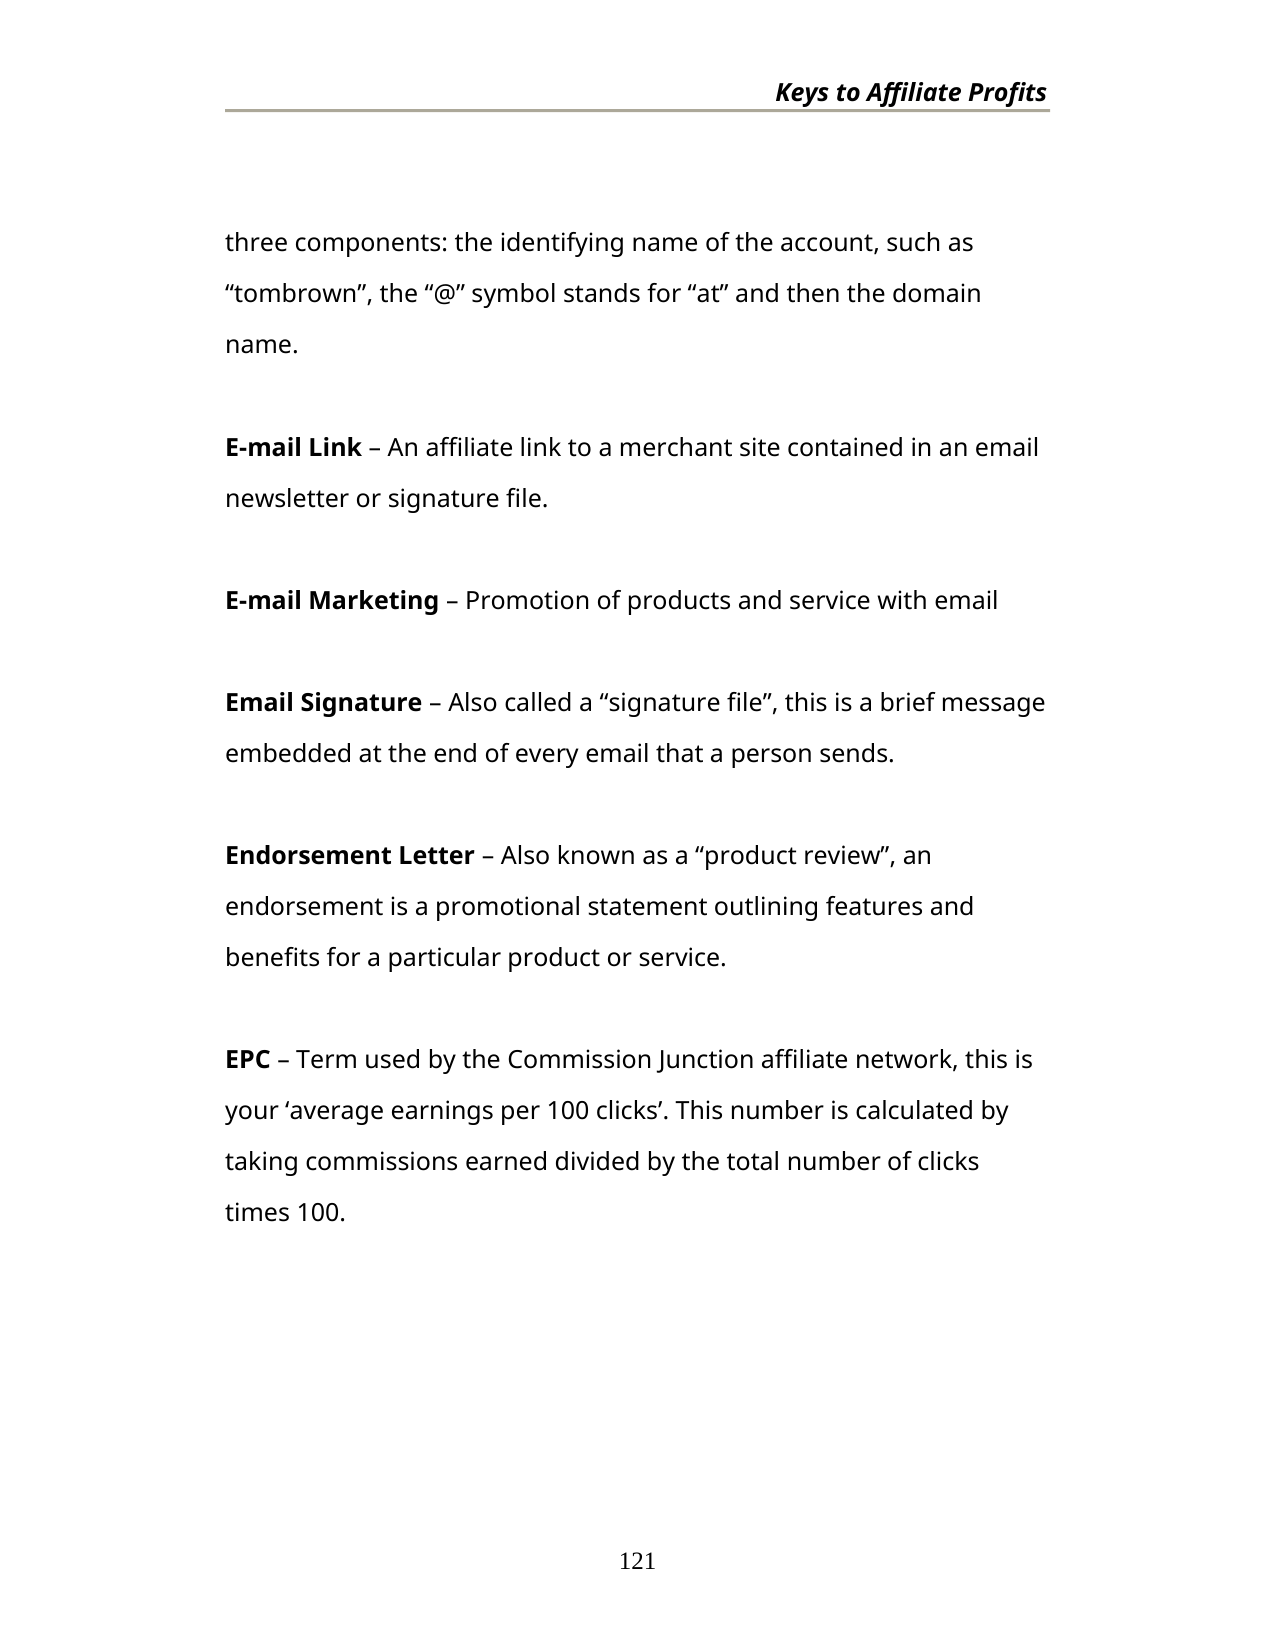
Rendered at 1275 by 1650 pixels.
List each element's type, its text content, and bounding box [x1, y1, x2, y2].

text EPC – Term used by the Commission Junction affiliate network, this is your ‘average earnings per 100 clicks’. This number is calculated by taking commissions earned divided by the total number of clicks times 100. [225, 1042, 1050, 1229]
text Email Signature – Also called a “signature file”, this is a brief message embedded at the end of every email that a person sends. [225, 684, 1050, 769]
text Endorsement Letter – Also known as a “product review”, an endorsement is a promotional statement outlining features and benefits for a particular product or service. [225, 837, 1050, 974]
text three components: the identifying name of the account, such as “tombrown”, the “@” symbol stands for “at” and then the domain name. [225, 225, 1050, 361]
text E-mail Link – An affiliate link to a merchant site contained in an email newsletter or signature file. [225, 429, 1050, 514]
text E-mail Marketing – Promotion of products and service with email [225, 582, 1050, 616]
